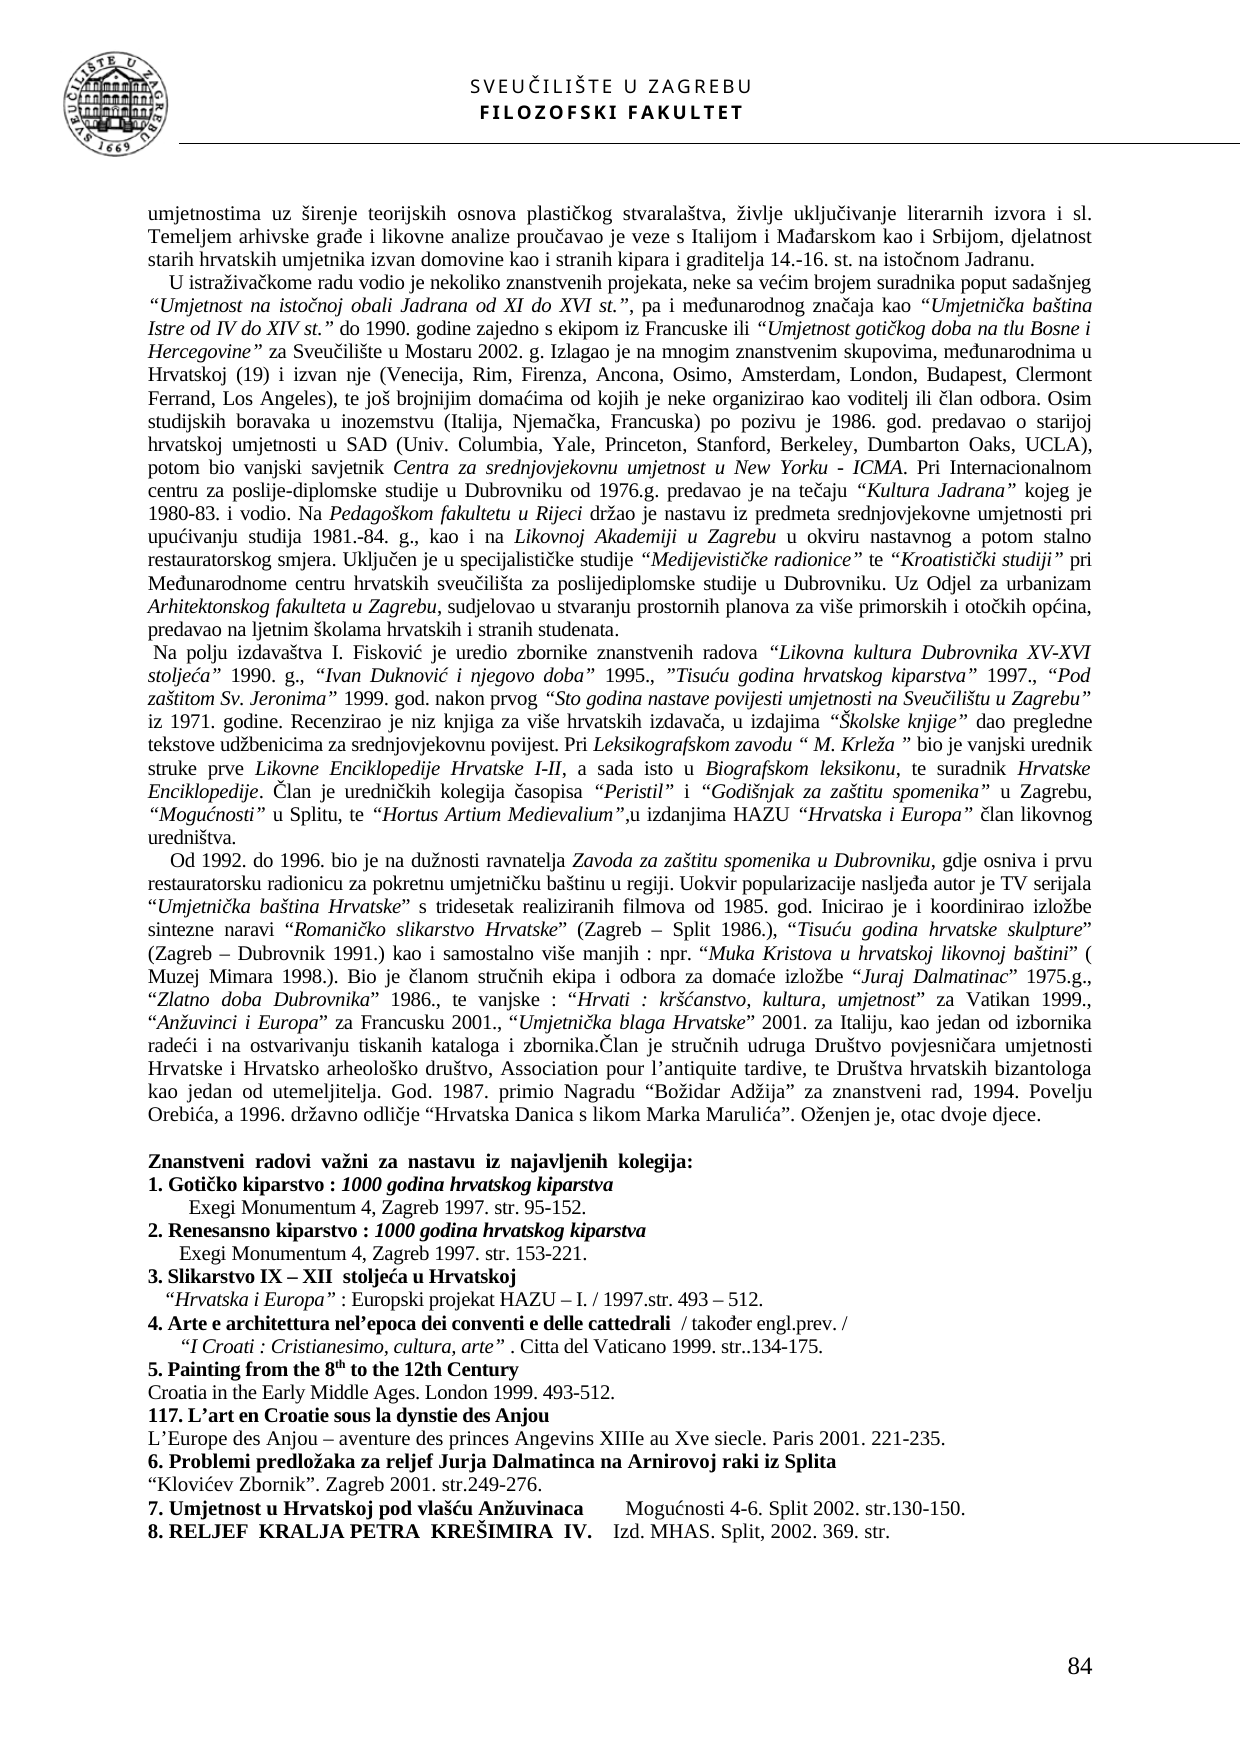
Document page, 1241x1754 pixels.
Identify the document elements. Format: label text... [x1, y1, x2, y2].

text 3. Slikarstvo IX – XII stoljeća u Hrvatskoj [148, 1265, 1092, 1288]
text 7. Umjetnost u Hrvatskoj pod vlašću Anžuvinaca Mogućnosti 4-6. Split 2002. str.130-150. [148, 1496, 1092, 1519]
text Od 1992. do 1996. bio je na dužnosti ravnatelja Zavoda za zaštitu spomenika u Dubrovniku, gdje osniva i prvu restauratorsku radionicu za pokretnu umjetničku baštinu u regiji. Uokvir popularizacije nasljeđa autor je TV serijala “Umjetnička baština Hrvatske” s tridesetak realiziranih filmova od 1985. god. Inicirao je i koordinirao izložbe sintezne naravi “Romaničko slikarstvo Hrvatske” (Zagreb – Split 1986.), “Tisuću godina hrvatske skulpture” (Zagreb – Dubrovnik 1991.) kao i samostalno više manjih : npr. “Muka Kristova u hrvatskoj likovnoj baštini” ( Muzej Mimara 1998.). Bio je članom stručnih ekipa i odbora za domaće izložbe “Juraj Dalmatinac” 1975.g., “Zlatno doba Dubrovnika” 1986., te vanjske : “Hrvati : kršćanstvo, kultura, umjetnost” za Vatikan 1999., “Anžuvinci i Europa” za Francusku 2001., “Umjetnička blaga Hrvatske” 2001. za Italiju, kao jedan od izbornika radeći i na ostvarivanju tiskanih kataloga i zbornika.Član je stručnih udruga Društvo povjesničara umjetnosti Hrvatske i Hrvatsko arheološko društvo, Association pour l’antiquite tardive, te Društva hrvatskih bizantologa kao jedan od utemeljitelja. God. 1987. primio Nagradu “Božidar Adžija” za znanstveni rad, 1994. Povelju Orebića, a 1996. državno odličje “Hrvatska Danica s likom Marka Marulića”. Oženjen je, otac dvoje djece. [148, 849, 1092, 1126]
text U istraživačkome radu vodio je nekoliko znanstvenih projekata, neke sa većim brojem suradnika poput sadašnjeg “Umjetnost na istočnoj obali Jadrana od XI do XVI st.”, pa i međunarodnog značaja kao “Umjetnička baština Istre od IV do XIV st.” do 1990. godine zajedno s ekipom iz Francuske ili “Umjetnost gotičkog doba na tlu Bosne i Hercegovine” za Sveučilište u Mostaru 2002. g. Izlagao je na mnogim znanstvenim skupovima, međunarodnima u Hrvatskoj (19) i izvan nje (Venecija, Rim, Firenza, Ancona, Osimo, Amsterdam, London, Budapest, Clermont Ferrand, Los Angeles), te još brojnijim domaćima od kojih je neke organizirao kao voditelj ili član odbora. Osim studijskih boravaka u inozemstvu (Italija, Njemačka, Francuska) po pozivu je 1986. god. predavao o starijoj hrvatskoj umjetnosti u SAD (Univ. Columbia, Yale, Princeton, Stanford, Berkeley, Dumbarton Oaks, UCLA), potom bio vanjski savjetnik Centra za srednjovjekovnu umjetnost u New Yorku - ICMA. Pri Internacionalnom centru za poslije-diplomske studije u Dubrovniku od 1976.g. predavao je na tečaju “Kultura Jadrana” kojeg je 1980-83. i vodio. Na Pedagoškom fakultetu u Rijeci držao je nastavu iz predmeta srednjovjekovne umjetnosti pri upućivanju studija 1981.-84. g., kao i na Likovnoj Akademiji u Zagrebu u okviru nastavnog a potom stalno restauratorskog smjera. Uključen je u specijalističke studije “Medijevističke radionice” te “Kroatistički studiji” pri Međunarodnome centru hrvatskih sveučilišta za poslijediplomske studije u Dubrovniku. Uz Odjel za urbanizam Arhitektonskog fakulteta u Zagrebu, sudjelovao u stvaranju prostornih planova za više primorskih i otočkih općina, predavao na ljetnim školama hrvatskih i stranih studenata. [148, 271, 1092, 641]
text Exegi Monumentum 4, Zagreb 1997. str. 153-221. [148, 1242, 1092, 1265]
text Exegi Monumentum 4, Zagreb 1997. str. 95-152. [148, 1196, 1092, 1219]
text 4. Arte e architettura nel’epoca dei conventi e delle cattedrali / također engl.prev. / [148, 1311, 1092, 1334]
text Croatia in the Early Middle Ages. London 1999. 493-512. [148, 1381, 1092, 1404]
text 6. Problemi predložaka za reljef Jurja Dalmatinca na Arnirovoj raki iz Splita [148, 1450, 1092, 1473]
text 5. Painting from the 8th to the 12th Century [148, 1358, 1092, 1381]
text umjetnostima uz širenje teorijskih osnova plastičkog stvaralaštva, življe uključivanje literarnih izvora i sl. Temeljem arhivske građe i likovne analize proučavao je veze s Italijom i Mađarskom kao i Srbijom, djelatnost starih hrvatskih umjetnika izvan domovine kao i stranih kipara i graditelja 14.-16. st. na istočnom Jadranu. [148, 201, 1092, 271]
text “I Croati : Cristianesimo, cultura, arte” . Citta del Vaticano 1999. str..134-175. [148, 1334, 1092, 1358]
text 117. L’art en Croatie sous la dynstie des Anjou [148, 1404, 1092, 1427]
text Na polju izdavaštva I. Fisković je uredio zbornike znanstvenih radova “Likovna kultura Dubrovnika XV-XVI stoljeća” 1990. g., “Ivan Duknović i njegovo doba” 1995., ”Tisuću godina hrvatskog kiparstva” 1997., “Pod zaštitom Sv. Jeronima” 1999. god. nakon prvog “Sto godina nastave povijesti umjetnosti na Sveučilištu u Zagrebu” iz 1971. godine. Recenzirao je niz knjiga za više hrvatskih izdavača, u izdajima “Školske knjige” dao pregledne tekstove udžbenicima za srednjovjekovnu povijest. Pri Leksikografskom zavodu “ M. Krleža ” bio je vanjski urednik struke prve Likovne Enciklopedije Hrvatske I-II, a sada isto u Biografskom leksikonu, te suradnik Hrvatske Enciklopedije. Član je uredničkih kolegija časopisa “Peristil” i “Godišnjak za zaštitu spomenika” u Zagrebu, “Mogućnosti” u Splitu, te “Hortus Artium Medievalium”,u izdanjima HAZU “Hrvatska i Europa” član likovnog uredništva. [148, 641, 1092, 849]
text 1. Gotičko kiparstvo : 1000 godina hrvatskog kiparstva [148, 1173, 1092, 1196]
text “Hrvatska i Europa” : Europski projekat HAZU – I. / 1997.str. 493 – 512. [148, 1288, 1092, 1311]
picture [60, 48, 170, 157]
text 8. RELJEF KRALJA PETRA KREŠIMIRA IV. Izd. MHAS. Split, 2002. 369. str. [148, 1519, 1092, 1543]
text “Klovićev Zbornik”. Zagreb 2001. str.249-276. [148, 1473, 1092, 1496]
text L’Europe des Anjou – aventure des princes Angevins XIIIe au Xve siecle. Paris 2001. 221-235. [148, 1427, 1092, 1450]
text 2. Renesansno kiparstvo : 1000 godina hrvatskog kiparstva [148, 1219, 1092, 1242]
text Znanstveni radovi važni za nastavu iz najavljenih kolegija: [148, 1149, 1092, 1173]
